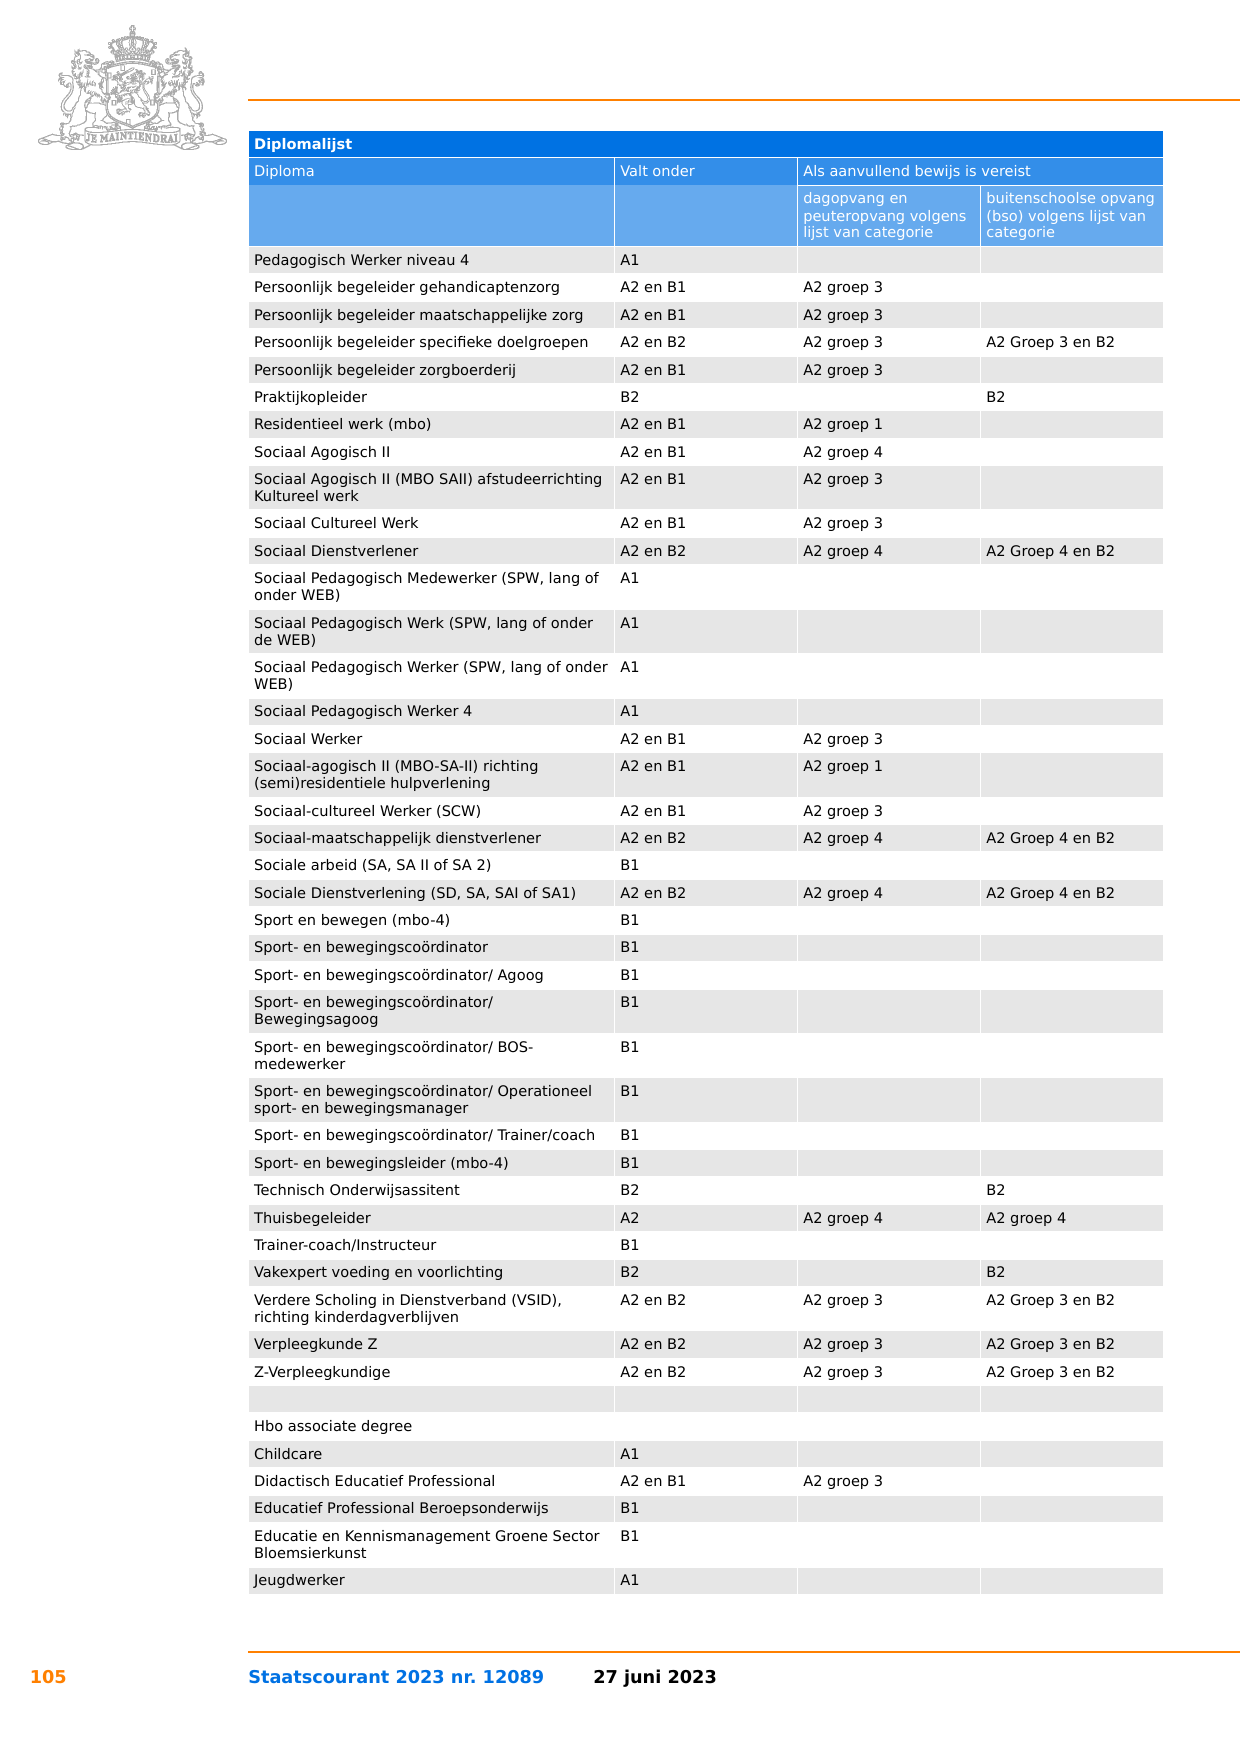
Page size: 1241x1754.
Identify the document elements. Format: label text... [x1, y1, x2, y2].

table_cell [981, 1232, 1163, 1258]
table_cell [981, 275, 1163, 301]
table_cell Persoonlijk begeleider specifieke doelgroepen [249, 329, 614, 356]
table_cell [981, 1386, 1163, 1412]
table_cell [798, 962, 980, 988]
table_cell [981, 798, 1163, 824]
table_cell A2 en B1 [615, 357, 797, 383]
table_cell [798, 1260, 980, 1286]
table_cell [981, 1523, 1163, 1566]
table_cell [798, 853, 980, 879]
table_cell B1 [615, 1078, 797, 1122]
table_cell A2 en B2 [615, 1359, 797, 1385]
table_cell [798, 1523, 980, 1566]
table_cell [981, 1568, 1163, 1594]
table_cell A1 [615, 1568, 797, 1594]
table_cell A2 groep 1 [798, 753, 980, 797]
table_cell [798, 1386, 980, 1412]
table_cell [798, 1034, 980, 1077]
table_cell [798, 247, 980, 273]
table_cell B1 [615, 1523, 797, 1566]
table_cell [798, 699, 980, 725]
table_cell A2 Groep 4 en B2 [981, 880, 1163, 906]
table_cell dagopvang en peuteropvang volgens lijst van categorie [798, 186, 980, 246]
table_cell Praktijkopleider [249, 384, 614, 410]
table_cell [981, 907, 1163, 934]
table_cell [798, 935, 980, 961]
table_cell A2 groep 4 [798, 825, 980, 851]
table_cell Educatie en Kennismanagement Groene Sector Bloemsierkunst [249, 1523, 614, 1566]
table_cell Sport- en bewegingscoördinator/ BOS-medewerker [249, 1034, 614, 1077]
table_cell B2 [615, 1260, 797, 1286]
table_cell [981, 654, 1163, 697]
table_cell [981, 302, 1163, 328]
picture [38, 25, 227, 150]
table_cell Sociaal Pedagogisch Werker (SPW, lang of onder WEB) [249, 654, 614, 697]
table_cell B1 [615, 990, 797, 1033]
table_cell [981, 753, 1163, 797]
table_cell [981, 411, 1163, 438]
table_cell A2 groep 3 [798, 329, 980, 356]
table_cell Sociaal Agogisch II (MBO SAII) afstudeerrichting Kultureel werk [249, 466, 614, 509]
table_cell A2 en B2 [615, 825, 797, 851]
table_cell A2 groep 3 [798, 302, 980, 328]
table_cell A2 groep 3 [798, 798, 980, 824]
table_cell buitenschoolse opvang (bso) volgens lijst van categorie [981, 186, 1163, 246]
table_cell Trainer-coach/Instructeur [249, 1232, 614, 1258]
table_cell A2 Groep 3 en B2 [981, 329, 1163, 356]
table_cell [981, 610, 1163, 653]
table_cell B1 [615, 1496, 797, 1522]
table_cell B2 [981, 1178, 1163, 1204]
table_cell Sport- en bewegingscoördinator [249, 935, 614, 961]
table_cell A2 en B1 [615, 511, 797, 537]
table_cell Residentieel werk (mbo) [249, 411, 614, 438]
table_cell [981, 1123, 1163, 1149]
table_cell B1 [615, 1123, 797, 1149]
table_cell A2 Groep 3 en B2 [981, 1287, 1163, 1330]
table_cell [981, 990, 1163, 1033]
table_cell [981, 511, 1163, 537]
table_cell Sociale arbeid (SA, SA II of SA 2) [249, 853, 614, 879]
table_cell A2 groep 3 [798, 357, 980, 383]
table_cell A2 groep 3 [798, 511, 980, 537]
table_cell Sociaal Pedagogisch Werk (SPW, lang of onder de WEB) [249, 610, 614, 653]
table_cell Vakexpert voeding en voorlichting [249, 1260, 614, 1286]
table_cell A2 en B1 [615, 411, 797, 438]
table_cell [798, 1568, 980, 1594]
table_cell [981, 1441, 1163, 1467]
table_cell Sociaal Pedagogisch Medewerker (SPW, lang of onder WEB) [249, 565, 614, 609]
table_cell B1 [615, 1150, 797, 1176]
table_cell A2 Groep 3 en B2 [981, 1331, 1163, 1358]
table_cell [981, 1078, 1163, 1122]
table_cell Z-Verpleegkundige [249, 1359, 614, 1385]
table_cell Didactisch Educatief Professional [249, 1468, 614, 1495]
table_cell Sport- en bewegingsleider (mbo-4) [249, 1150, 614, 1176]
table_cell [615, 1414, 797, 1440]
table_cell [798, 990, 980, 1033]
table_cell A2 en B2 [615, 880, 797, 906]
table_cell Sociaal Werker [249, 726, 614, 752]
table_cell A2 groep 1 [798, 411, 980, 438]
table_cell [981, 1414, 1163, 1440]
table_cell Sport- en bewegingscoördinator/ Trainer/coach [249, 1123, 614, 1149]
table_cell A2 en B2 [615, 1287, 797, 1330]
table_cell A2 en B1 [615, 753, 797, 797]
table_cell Educatief Professional Beroepsonderwijs [249, 1496, 614, 1522]
table_cell A2 groep 4 [981, 1205, 1163, 1231]
table_cell Als aanvullend bewijs is vereist [798, 158, 1163, 185]
table_cell Jeugdwerker [249, 1568, 614, 1594]
table_cell [981, 935, 1163, 961]
table_cell B1 [615, 962, 797, 988]
table_cell [798, 565, 980, 609]
table_cell A1 [615, 565, 797, 609]
table_cell [798, 384, 980, 410]
table_cell Technisch Onderwijsassitent [249, 1178, 614, 1204]
table_cell [981, 466, 1163, 509]
table_cell A2 en B1 [615, 1468, 797, 1495]
table_cell Sociaal Pedagogisch Werker 4 [249, 699, 614, 725]
table_cell Sociaal Agogisch II [249, 439, 614, 465]
table_cell A2 en B2 [615, 538, 797, 564]
table_cell [798, 1232, 980, 1258]
table_cell Sociale Dienstverlening (SD, SA, SAI of SA1) [249, 880, 614, 906]
table_cell Hbo associate degree [249, 1414, 614, 1440]
table_cell [798, 1123, 980, 1149]
table_cell B1 [615, 907, 797, 934]
table_cell A2 groep 3 [798, 1287, 980, 1330]
table_cell Sociaal-cultureel Werker (SCW) [249, 798, 614, 824]
table_cell Valt onder [615, 158, 797, 185]
table_cell Persoonlijk begeleider zorgboerderij [249, 357, 614, 383]
table_cell [981, 1034, 1163, 1077]
table_cell A2 Groep 4 en B2 [981, 825, 1163, 851]
table_cell Verpleegkunde Z [249, 1331, 614, 1358]
table_cell [981, 357, 1163, 383]
table_cell A1 [615, 1441, 797, 1467]
table_cell Persoonlijk begeleider gehandicaptenzorg [249, 275, 614, 301]
table_cell [798, 1414, 980, 1440]
table_cell A2 groep 3 [798, 1331, 980, 1358]
table_cell A2 en B1 [615, 275, 797, 301]
table_cell Sport- en bewegingscoördinator/ Bewegingsagoog [249, 990, 614, 1033]
table_cell A2 en B1 [615, 466, 797, 509]
table_cell [981, 726, 1163, 752]
table_cell Sport- en bewegingscoördinator/ Agoog [249, 962, 614, 988]
table_cell [798, 654, 980, 697]
table_header Diplomalijst [249, 131, 1163, 157]
table_cell [981, 699, 1163, 725]
table_cell [798, 907, 980, 934]
table_cell A2 groep 3 [798, 726, 980, 752]
table_cell Sociaal-maatschappelijk dienstverlener [249, 825, 614, 851]
table_cell [798, 1150, 980, 1176]
table_cell [981, 1496, 1163, 1522]
table_cell [981, 439, 1163, 465]
table_cell [981, 565, 1163, 609]
table_cell [615, 1386, 797, 1412]
table_cell B2 [615, 384, 797, 410]
table_cell A2 groep 4 [798, 439, 980, 465]
table_cell [798, 1496, 980, 1522]
table_cell A1 [615, 247, 797, 273]
table_cell [798, 1441, 980, 1467]
table_cell A2 en B1 [615, 439, 797, 465]
table_cell A2 en B2 [615, 1331, 797, 1358]
table_cell Sociaal Dienstverlener [249, 538, 614, 564]
table_cell Persoonlijk begeleider maatschappelijke zorg [249, 302, 614, 328]
table_cell A2 groep 4 [798, 880, 980, 906]
table_cell B1 [615, 853, 797, 879]
table_cell B2 [615, 1178, 797, 1204]
table_cell B2 [981, 384, 1163, 410]
table_cell A2 groep 3 [798, 466, 980, 509]
table_cell [249, 1386, 614, 1412]
table_cell Sport en bewegen (mbo-4) [249, 907, 614, 934]
table_cell [798, 1078, 980, 1122]
table_cell A1 [615, 699, 797, 725]
table_cell A1 [615, 610, 797, 653]
table_cell Diploma [249, 158, 614, 185]
table_cell A2 en B2 [615, 329, 797, 356]
table_cell B1 [615, 1034, 797, 1077]
table_cell A2 en B1 [615, 798, 797, 824]
table_cell [798, 610, 980, 653]
table_cell Childcare [249, 1441, 614, 1467]
table_cell [981, 1150, 1163, 1176]
table_cell Verdere Scholing in Dienstverband (VSID), richting kinderdagverblijven [249, 1287, 614, 1330]
table_cell Thuisbegeleider [249, 1205, 614, 1231]
table_cell [981, 962, 1163, 988]
table_cell Pedagogisch Werker niveau 4 [249, 247, 614, 273]
table_cell [798, 1178, 980, 1204]
table_cell Sociaal Cultureel Werk [249, 511, 614, 537]
table_cell Sociaal-agogisch II (MBO-SA-II) richting (semi)residentiele hulpverlening [249, 753, 614, 797]
table_cell A2 en B1 [615, 726, 797, 752]
table_cell A2 Groep 3 en B2 [981, 1359, 1163, 1385]
table_cell A2 groep 3 [798, 1468, 980, 1495]
table_cell B2 [981, 1260, 1163, 1286]
table_cell A2 groep 3 [798, 275, 980, 301]
table_cell A2 Groep 4 en B2 [981, 538, 1163, 564]
table_cell A2 [615, 1205, 797, 1231]
table_cell A2 groep 4 [798, 1205, 980, 1231]
table_cell [981, 853, 1163, 879]
table_cell [981, 247, 1163, 273]
table_cell [981, 1468, 1163, 1495]
table_cell A1 [615, 654, 797, 697]
table_cell B1 [615, 935, 797, 961]
table_cell A2 groep 3 [798, 1359, 980, 1385]
table_cell A2 groep 4 [798, 538, 980, 564]
table_cell A2 en B1 [615, 302, 797, 328]
table_cell Sport- en bewegingscoördinator/ Operationeel sport- en bewegingsmanager [249, 1078, 614, 1122]
table_cell B1 [615, 1232, 797, 1258]
